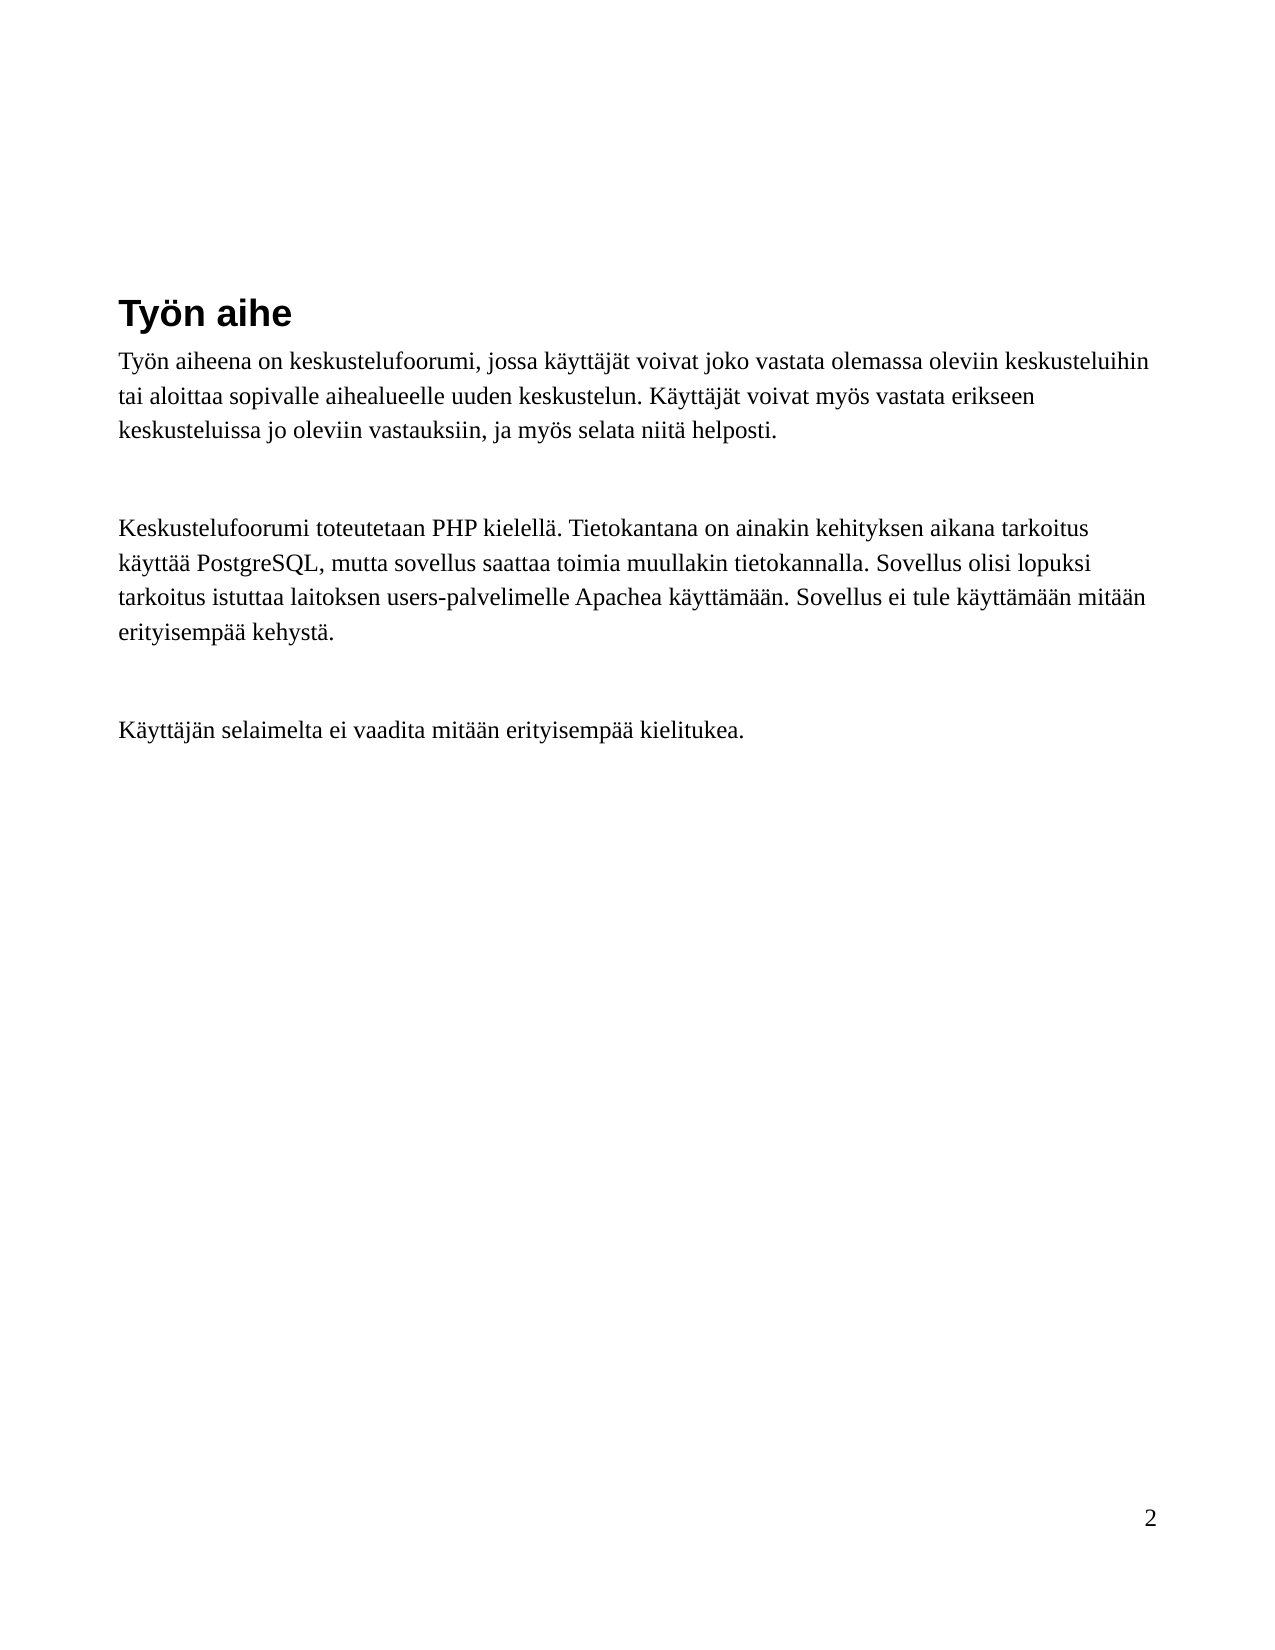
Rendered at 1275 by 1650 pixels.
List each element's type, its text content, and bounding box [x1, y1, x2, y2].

subtitle Työn aihe [118, 290, 1157, 334]
text Käyttäjän selaimelta ei vaadita mitään erityisempää kielitukea. [118, 715, 1157, 744]
text Työn aiheena on keskustelufoorumi, jossa käyttäjät voivat joko vastata olemassa oleviin keskusteluihin tai aloittaa sopivalle aihealueelle uuden keskustelun. Käyttäjät voivat myös vastata erikseen keskusteluissa jo oleviin vastauksiin, ja myös selata niitä helposti. [118, 346, 1157, 444]
text Keskustelufoorumi toteutetaan PHP kielellä. Tietokantana on ainakin kehityksen aikana tarkoitus käyttää PostgreSQL, mutta sovellus saattaa toimia muullakin tietokannalla. Sovellus olisi lopuksi tarkoitus istuttaa laitoksen users-palvelimelle Apachea käyttämään. Sovellus ei tule käyttämään mitään erityisempää kehystä. [118, 513, 1157, 646]
